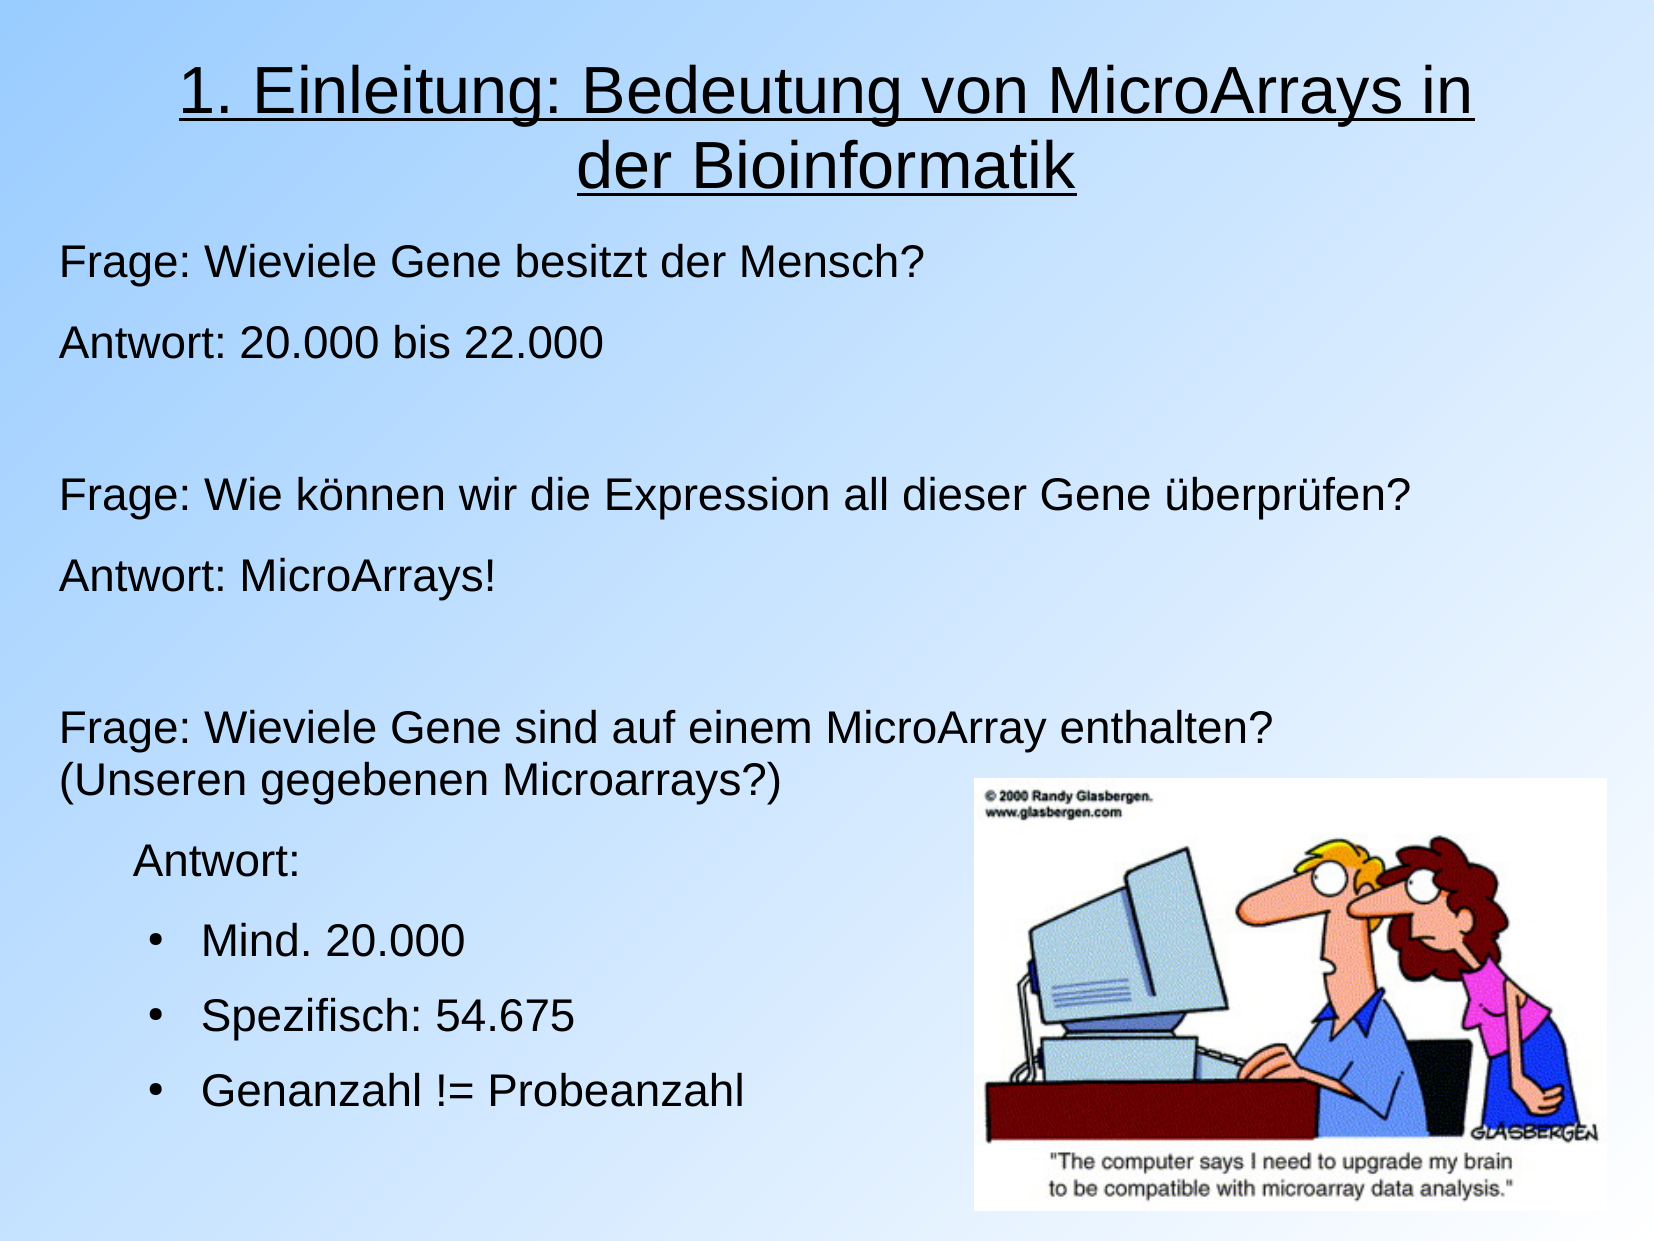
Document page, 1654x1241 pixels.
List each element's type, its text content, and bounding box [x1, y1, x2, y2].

list Frage: Wieviele Gene besitzt der Mensch? Antwort: 20.000 bis 22.000 Frage: Wie können wir die Expression all dieser Gene überprüfen? Antwort: MicroArrays! Frage: Wieviele Gene sind auf einem MicroArray enthalten? (Unseren gegebenen Microarrays?) Antwort: Mind. 20.000 Spezifisch: 54.675 Genanzahl != Probeanzahl [59, 236, 1654, 1241]
title 1. Einleitung: Bedeutung von MicroArrays in der Bioinformatik [0, 0, 1654, 257]
picture [974, 778, 1607, 1211]
